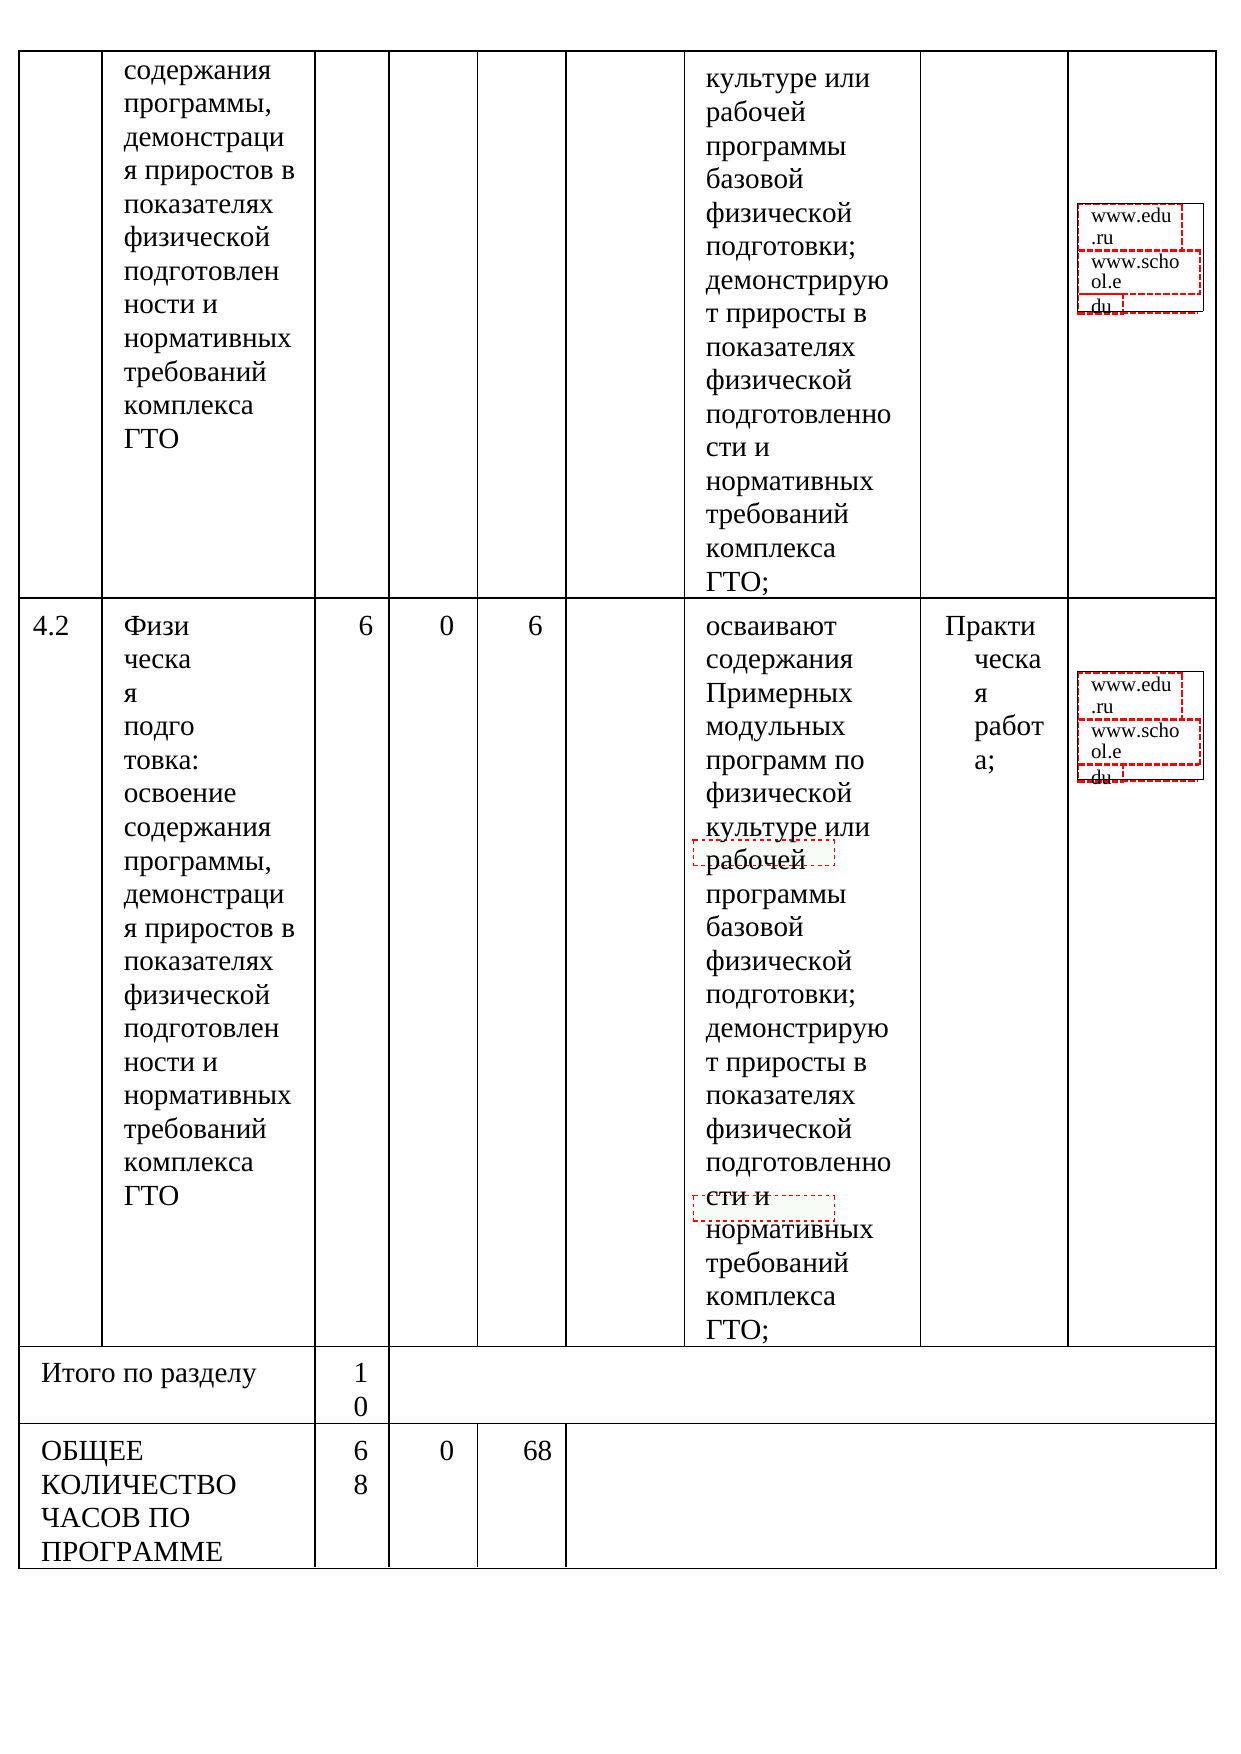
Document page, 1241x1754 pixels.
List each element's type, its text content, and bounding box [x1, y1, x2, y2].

table_cell [390, 1347, 1215, 1423]
table_cell [1123, 763, 1200, 779]
table_cell du.ru [1078, 763, 1123, 779]
table_cell [567, 1424, 1215, 1567]
table_cell культуре или рабочей программы базовой физической подготовки; демонстрируют приросты в показателях физической подготовленности и нормативных требований комплекса ГТО; [685, 52, 920, 597]
table_cell 4.2 [20, 599, 101, 1346]
table_cell 68 [478, 1424, 565, 1567]
table_cell 68 [316, 1424, 388, 1567]
table_cell 10 [316, 1347, 388, 1423]
table_cell [921, 52, 1067, 597]
table_cell [1069, 52, 1215, 597]
table_cell ОБЩЕЕ КОЛИЧЕСТВО ЧАСОВ ПО ПРОГРАММЕ [20, 1424, 314, 1567]
table_cell содержания программы, демонстрация приростов в показателях физической подготовленности и нормативных требований комплекса ГТО [103, 52, 314, 597]
table_cell Физическая подготовка: освоение содержания программы, демонстрация приростов в показателях физической подготовленности и нормативных требований комплекса ГТО [103, 599, 314, 1346]
table_cell 6 [478, 599, 565, 1346]
table_cell [567, 52, 684, 597]
table_cell [478, 52, 565, 597]
table_cell www.school.e [1078, 249, 1200, 292]
table_cell www.school.e [1078, 718, 1200, 763]
table_cell [567, 599, 684, 1346]
table_cell Итого по разделу [20, 1347, 314, 1423]
table_header [1182, 672, 1200, 717]
table_cell 6 [316, 599, 388, 1346]
table_cell [20, 52, 101, 597]
table_cell [1069, 599, 1215, 1346]
table_cell 0 [390, 1424, 477, 1567]
table_header www.edu.ru [1078, 204, 1182, 249]
table_header www.edu.ru [1078, 672, 1182, 717]
table_cell [1123, 293, 1200, 311]
table_cell du.ru [1078, 295, 1123, 311]
table_cell осваивают содержания Примерных модульных программ по физической культуре или рабочей программы базовой физической подготовки; демонстрируют приросты в показателях физической подготовленности и нормативных требований комплекса ГТО; [685, 599, 920, 1346]
table_cell Практическая работа; [921, 599, 1067, 1346]
table_header [1182, 204, 1200, 249]
table_cell 0 [390, 599, 477, 1346]
table_cell [316, 52, 388, 597]
table_cell [390, 52, 477, 597]
